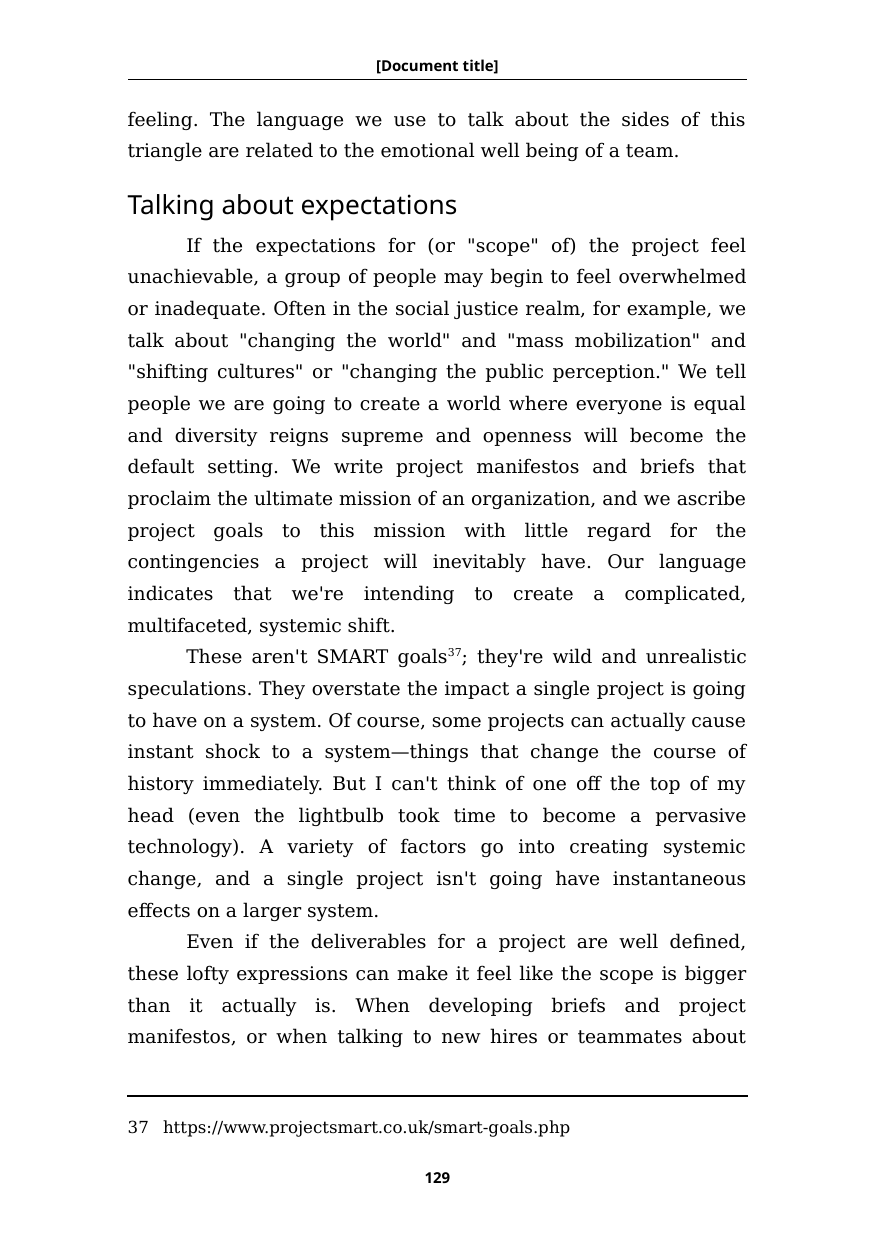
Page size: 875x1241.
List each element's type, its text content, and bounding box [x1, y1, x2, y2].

subtitle Talking about expectations [127, 187, 747, 222]
text Even if the deliverables for a project are well defined, these lofty expressions can make it feel like the scope is bigger than it actually is. When developing briefs and project manifestos, or when talking to new hires or teammates about [127, 932, 747, 1048]
text If the expectations for (or "scope" of) the project feel unachievable, a group of people may begin to feel overwhelmed or inadequate. Often in the social justice realm, for example, we talk about "changing the world" and "mass mobilization" and "shifting cultures" or "changing the public perception." We tell people we are going to create a world where everyone is equal and diversity reigns supreme and openness will become the default setting. We write project manifestos and briefs that proclaim the ultimate mission of an organization, and we ascribe project goals to this mission with little regard for the contingencies a project will inevitably have. Our language indicates that we're intending to create a complicated, multifaceted, systemic shift. [127, 235, 747, 637]
text https://www.projectsmart.co.uk/smart-goals.php [127, 1118, 747, 1138]
text These aren't SMART goals; they're wild and unrealistic speculations. They overstate the impact a single project is going to have on a system. Of course, some projects can actually cause instant shock to a system—things that change the course of history immediately. But I can't think of one off the top of my head (even the lightbulb took time to become a pervasive technology). A variety of factors go into creating systemic change, and a single project isn't going have instantaneous effects on a larger system. [127, 647, 747, 922]
text feeling. The language we use to talk about the sides of this triangle are related to the emotional well being of a team. [127, 109, 747, 162]
